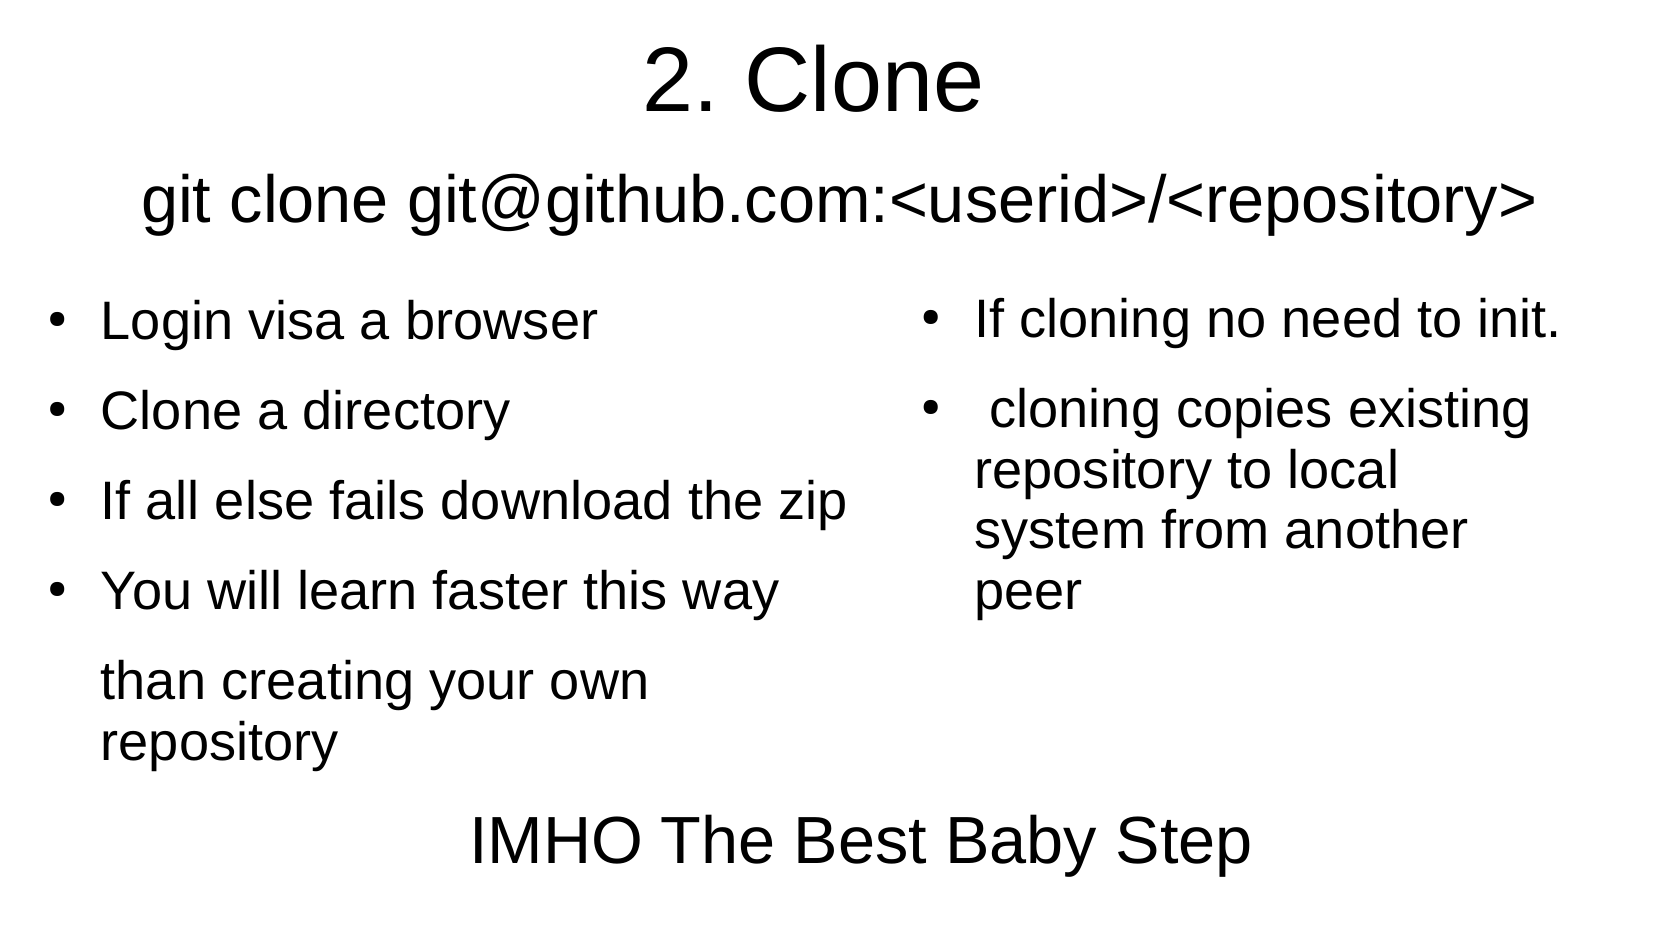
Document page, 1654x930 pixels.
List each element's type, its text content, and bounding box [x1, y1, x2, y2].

list IMHO The Best Baby Step [117, 712, 1606, 930]
title git clone git@github.com:<userid>/<repository> [0, 85, 1653, 313]
title 2. Clone [82, 1, 1571, 85]
list Login visa a browser Clone a directory If all else fails download the zip You will learn faster this way than creating your own repository [29, 313, 886, 831]
list If cloning no need to init. cloning copies existing repository to local system from another peer [903, 288, 1571, 712]
